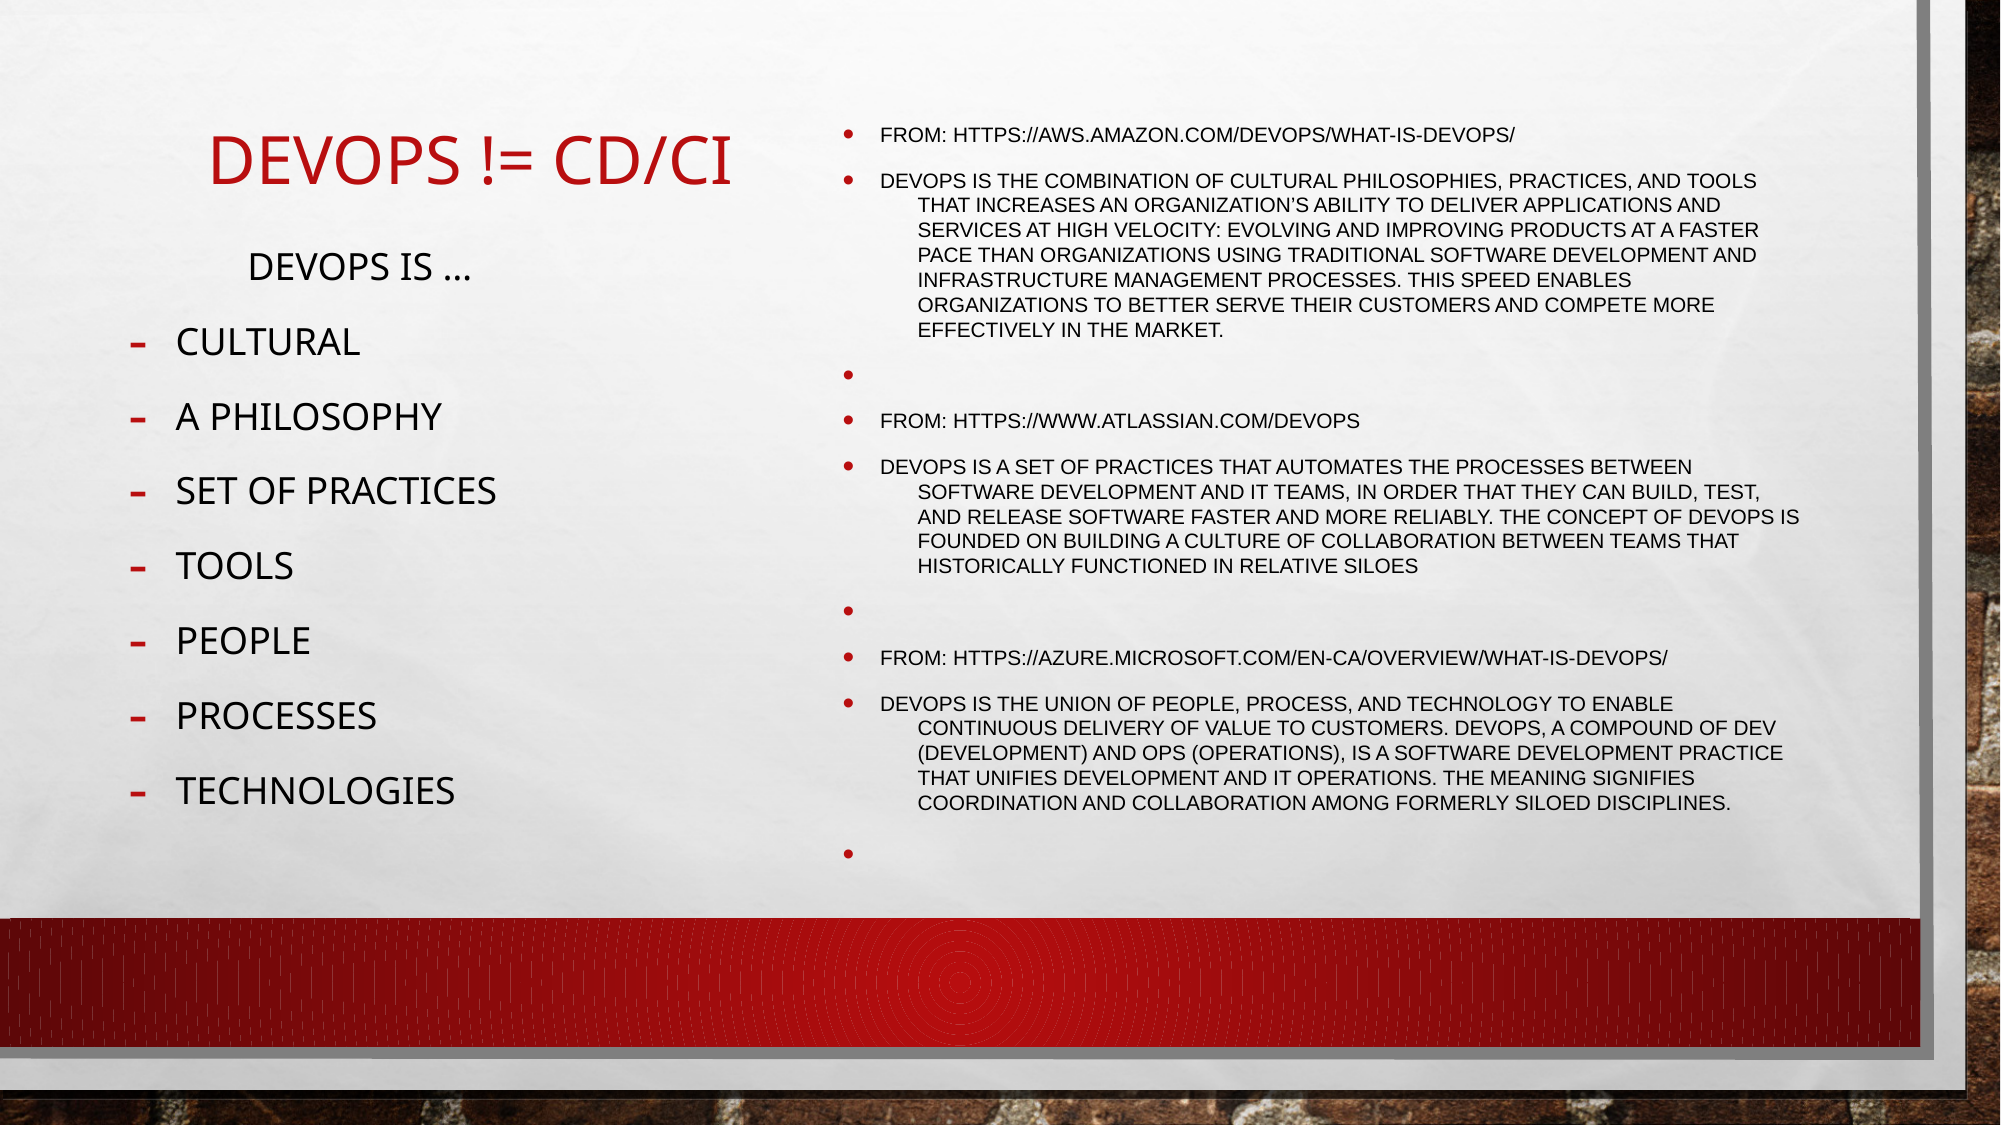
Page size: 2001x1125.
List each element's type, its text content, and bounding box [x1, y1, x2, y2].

title Devops != CD/CI [132, 112, 810, 207]
list DevOps is … Cultural A philosophy Set of practices Tools People Processes Technologies [113, 226, 791, 882]
list From: https://aws.amazon.com/devops/what-is-devops/ DevOps is the combination of cultural philosophies, practices, and tools that increases an organization’s ability to deliver applications and services at high velocity: evolving and improving products at a faster pace than organizations using traditional software development and infrastructure management processes. This speed enables organizations to better serve their customers and compete more effectively in the market. From: https://www.atlassian.com/devops DevOps is a set of practices that automates the processes between software development and IT teams, in order that they can build, test, and release software faster and more reliably. The concept of DevOps is founded on building a culture of collaboration between teams that historically functioned in relative siloes From: https://azure.microsoft.com/en-ca/overview/what-is-devops/ DevOps is the union of people, process, and technology to enable continuous delivery of value to customers. DevOps, a compound of dev (development) and ops (operations), is a software development practice that unifies development and IT operations. The meaning signifies coordination and collaboration among formerly siloed disciplines. [827, 112, 1818, 882]
